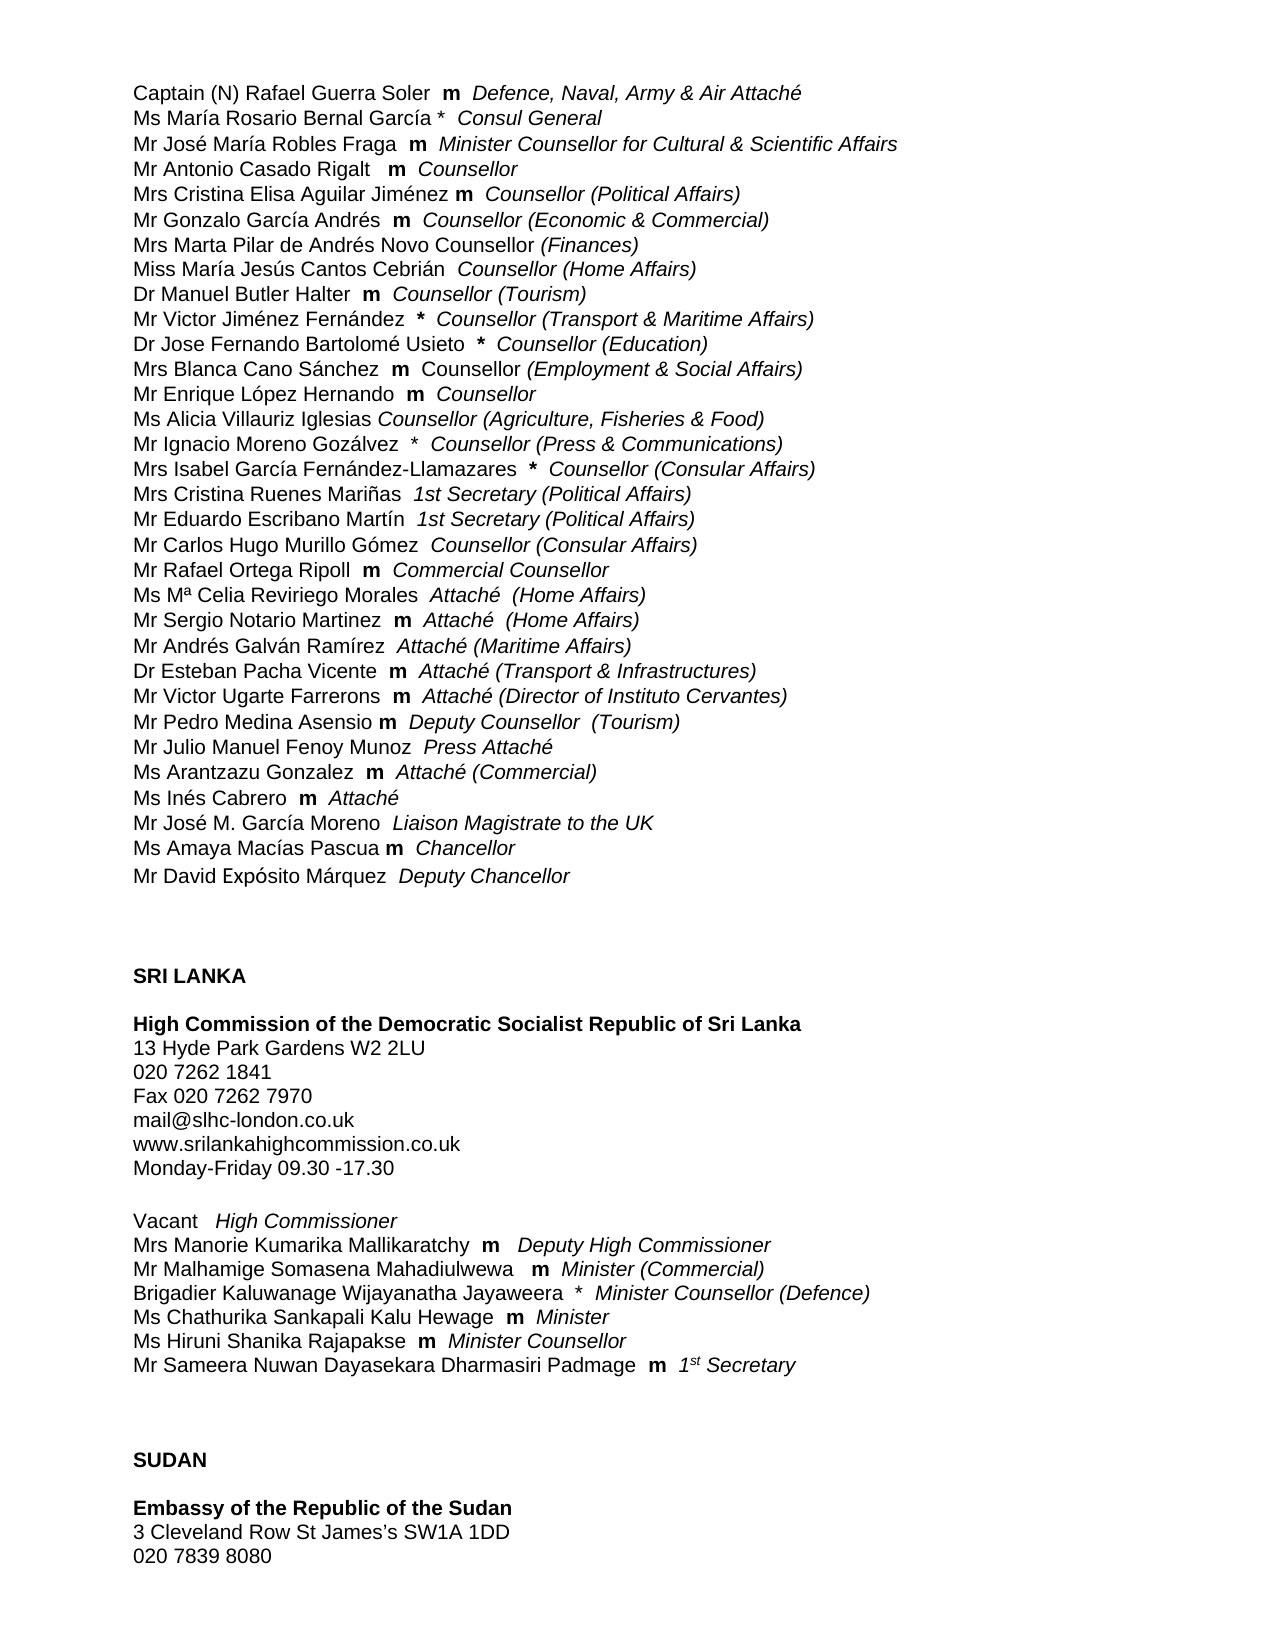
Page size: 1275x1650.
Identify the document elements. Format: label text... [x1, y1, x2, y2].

text Vacant High Commissioner [133, 1209, 1181, 1233]
text Ms Alicia Villauriz Iglesias Counsellor (Agriculture, Fisheries & Food) [133, 407, 1181, 431]
text Brigadier Kaluwanage Wijayanatha Jayaweera * Minister Counsellor (Defence) [133, 1281, 1181, 1304]
text Embassy of the Republic of the Sudan [133, 1496, 1181, 1520]
text Mrs Cristina Ruenes Mariñas 1st Secretary (Political Affairs) [133, 482, 1181, 506]
text Ms María Rosario Bernal García * Consul General [133, 106, 1181, 130]
text Mr Carlos Hugo Murillo Gómez Counsellor (Consular Affairs) [133, 532, 1181, 556]
text Dr Manuel Butler Halter m Counsellor (Tourism) [133, 282, 1181, 306]
text Mr Victor Jiménez Fernández * Counsellor (Transport & Maritime Affairs) [133, 307, 1181, 331]
text Mr Sergio Notario Martinez m Attaché (Home Affairs) [133, 608, 1181, 632]
text Mr Andrés Galván Ramírez Attaché (Maritime Affairs) [133, 634, 1181, 658]
text High Commission of the Democratic Socialist Republic of Sri Lanka [133, 1012, 1181, 1036]
text 020 7839 8080 [133, 1544, 1181, 1568]
text Captain (N) Rafael Guerra Soler m Defence, Naval, Army & Air Attaché [133, 81, 1181, 105]
text Ms Hiruni Shanika Rajapakse m Minister Counsellor [133, 1328, 1181, 1352]
text Mr Pedro Medina Asensio m Deputy Counsellor (Tourism) [133, 709, 1181, 733]
text Mr José M. García Moreno Liaison Magistrate to the UK [133, 811, 1181, 835]
text 13 Hyde Park Gardens W2 2LU 020 7262 1841 Fax 020 7262 7970 mail@slhc-london.co.uk www.srilankahighcommission.co.uk Monday-Friday 09.30 -17.30 [133, 1036, 1181, 1209]
text Ms Mª Celia Reviriego Morales Attaché (Home Affairs) [133, 583, 1181, 607]
text Mrs Cristina Elisa Aguilar Jiménez m Counsellor (Political Affairs) [133, 182, 1181, 206]
text Mr Victor Ugarte Farrerons m Attaché (Director of Instituto Cervantes) [133, 684, 1181, 708]
text 3 Cleveland Row St James’s SW1A 1DD [133, 1520, 1181, 1544]
text Mr Sameera Nuwan Dayasekara Dharmasiri Padmage m 1st Secretary [133, 1352, 1181, 1376]
text Mr Malhamige Somasena Mahadiulwewa m Minister (Commercial) [133, 1257, 1181, 1281]
subtitle SUDAN [133, 1448, 1181, 1472]
text Ms Chathurika Sankapali Kalu Hewage m Minister [133, 1304, 1181, 1328]
text Mr Gonzalo García Andrés m Counsellor (Economic & Commercial) [133, 207, 1181, 231]
text Mr Rafael Ortega Ripoll m Commercial Counsellor [133, 558, 1181, 582]
text Dr Jose Fernando Bartolomé Usieto * Counsellor (Education) [133, 332, 1181, 356]
text Mrs Blanca Cano Sánchez m Counsellor (Employment & Social Affairs) [133, 357, 1181, 381]
text Mr Ignacio Moreno Gozálvez * Counsellor (Press & Communications) [133, 432, 1181, 456]
text Mrs Marta Pilar de Andrés Novo Counsellor (Finances) [133, 232, 1181, 256]
subtitle SRI LANKA [133, 964, 1181, 988]
text Ms Amaya Macías Pascua m Chancellor [133, 836, 1181, 860]
text Mr Antonio Casado Rigalt m Counsellor [133, 157, 1181, 181]
text Mr José María Robles Fraga m Minister Counsellor for Cultural & Scientific Affairs [133, 132, 1181, 156]
text Mr Enrique López Hernando m Counsellor [133, 382, 1181, 406]
text Mr David Expósito Márquez Deputy Chancellor [133, 861, 1181, 889]
text Mr Julio Manuel Fenoy Munoz Press Attaché [133, 735, 1181, 759]
text Ms Arantzazu Gonzalez m Attaché (Commercial) [133, 760, 1181, 784]
text Dr Esteban Pacha Vicente m Attaché (Transport & Infrastructures) [133, 659, 1181, 683]
text Mrs Manorie Kumarika Mallikaratchy m Deputy High Commissioner [133, 1233, 1181, 1257]
text Miss María Jesús Cantos Cebrián Counsellor (Home Affairs) [133, 257, 1181, 281]
text Ms Inés Cabrero m Attaché [133, 786, 1181, 809]
text Mr Eduardo Escribano Martín 1st Secretary (Political Affairs) [133, 507, 1181, 531]
text Mrs Isabel García Fernández-Llamazares * Counsellor (Consular Affairs) [133, 456, 1181, 480]
